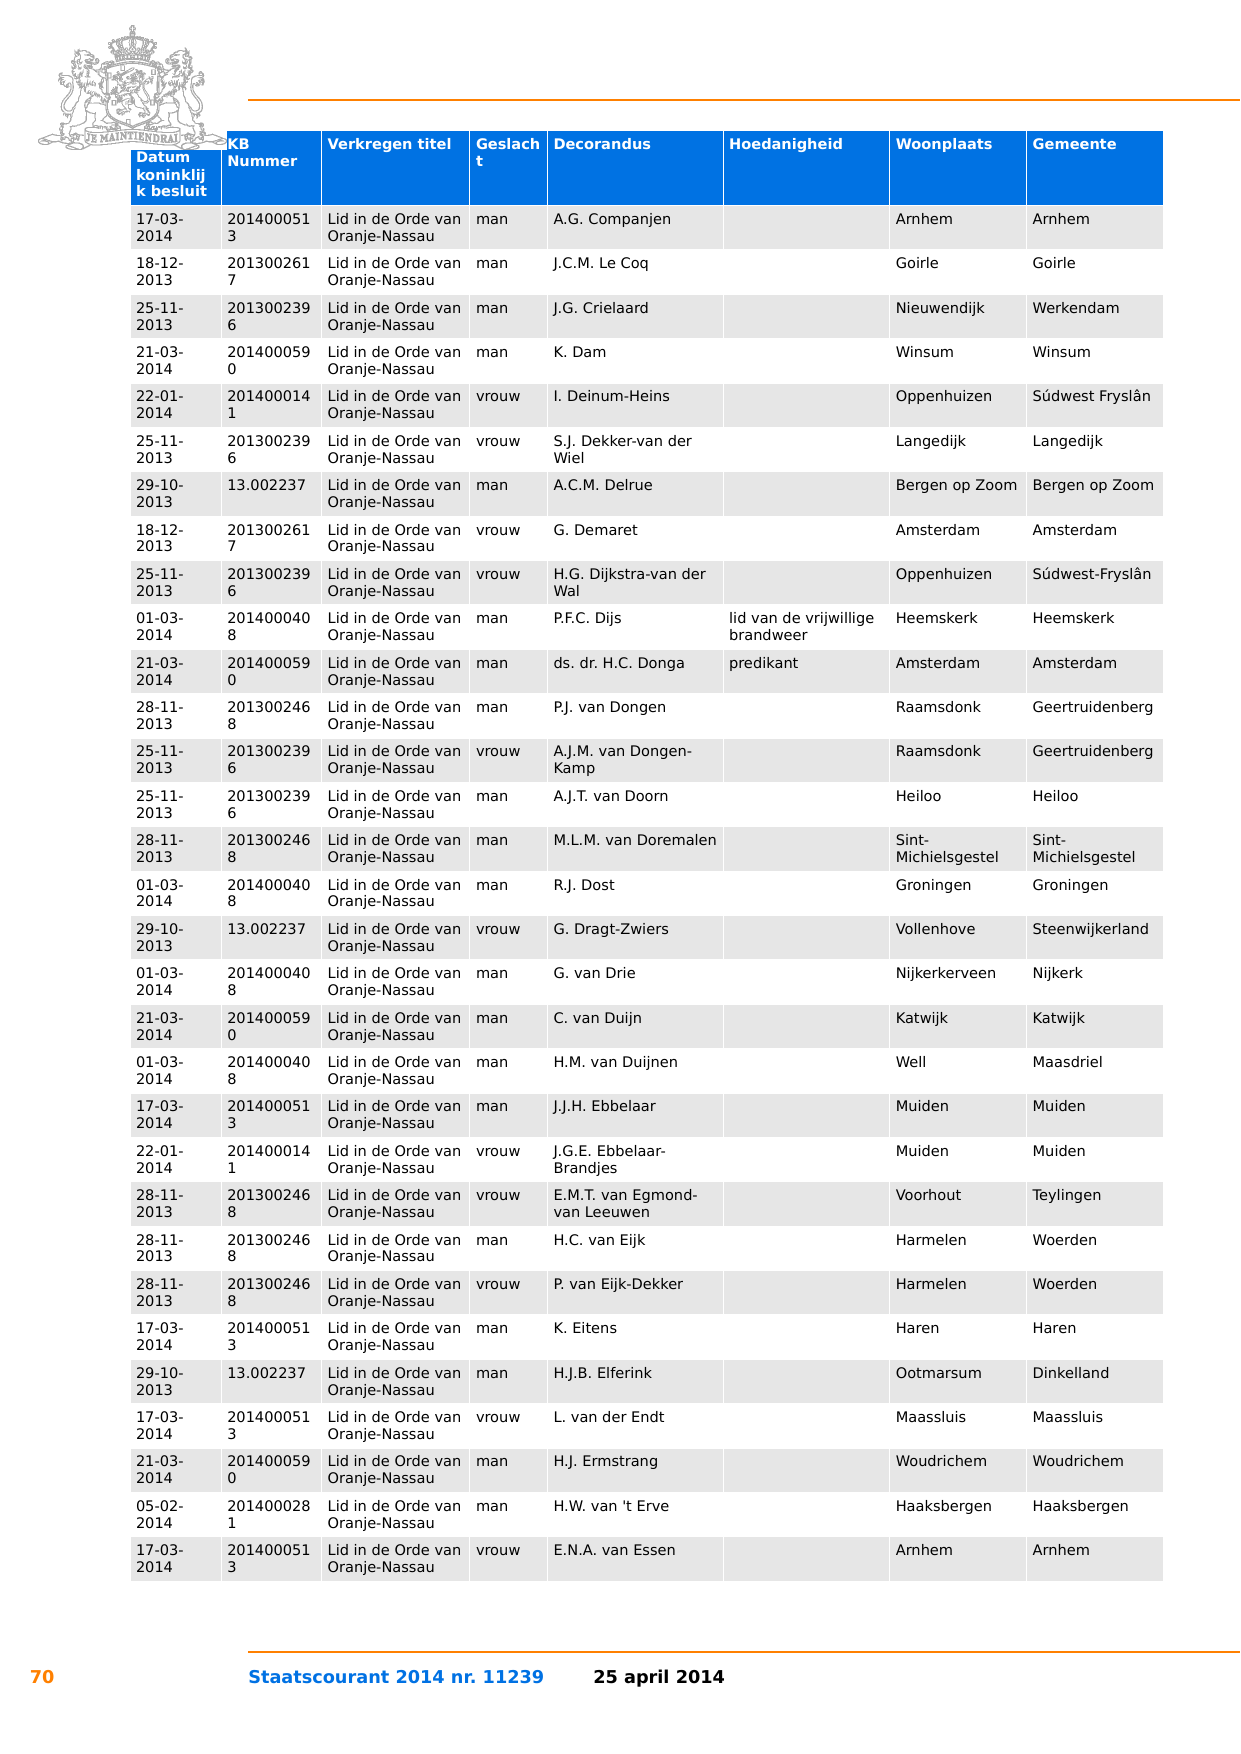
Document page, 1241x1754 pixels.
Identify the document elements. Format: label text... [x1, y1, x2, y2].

table_cell 2014000408 [222, 872, 321, 915]
table_cell man [470, 1005, 547, 1048]
table_cell 2014000408 [222, 1049, 321, 1092]
table_cell Lid in de Orde van Oranje-Nassau [322, 694, 469, 737]
table_cell Geertruidenberg [1027, 739, 1163, 782]
table_cell Haaksbergen [1027, 1493, 1163, 1536]
table_cell Lid in de Orde van Oranje-Nassau [322, 472, 469, 516]
table_cell 2014000513 [222, 1537, 321, 1581]
table_cell Lid in de Orde van Oranje-Nassau [322, 1094, 469, 1137]
table_cell Lid in de Orde van Oranje-Nassau [322, 650, 469, 693]
table_cell Arnhem [1027, 206, 1163, 249]
table_cell K. Dam [548, 339, 723, 382]
table_cell Winsum [1027, 339, 1163, 382]
table_cell [724, 339, 889, 382]
table_cell G. Demaret [548, 517, 723, 560]
table_cell G. Dragt-Zwiers [548, 916, 723, 959]
table_cell 13.002237 [222, 472, 321, 516]
table_cell [724, 250, 889, 294]
table_cell A.G. Companjen [548, 206, 723, 249]
table_cell 2014000590 [222, 339, 321, 382]
table_cell vrouw [470, 1404, 547, 1447]
table_cell lid van de vrijwillige brandweer [724, 605, 889, 649]
table_cell Arnhem [890, 1537, 1026, 1581]
table_cell Ootmarsum [890, 1360, 1026, 1403]
table_cell J.J.H. Ebbelaar [548, 1094, 723, 1137]
table_cell vrouw [470, 739, 547, 782]
table_cell 2014000408 [222, 960, 321, 1004]
table_cell 13.002237 [222, 1360, 321, 1403]
table_cell [724, 1182, 889, 1226]
table_cell man [470, 1493, 547, 1536]
table_cell Langedijk [890, 428, 1026, 471]
table_header Decorandus [548, 131, 723, 205]
table_cell Nijkerkerveen [890, 960, 1026, 1004]
table_cell vrouw [470, 517, 547, 560]
table_cell Lid in de Orde van Oranje-Nassau [322, 339, 469, 382]
table_cell H.C. van Eijk [548, 1227, 723, 1270]
table_cell [724, 1049, 889, 1092]
table_cell man [470, 472, 547, 516]
table_cell Katwijk [1027, 1005, 1163, 1048]
table_cell Lid in de Orde van Oranje-Nassau [322, 1138, 469, 1181]
table_cell Lid in de Orde van Oranje-Nassau [322, 739, 469, 782]
table_cell vrouw [470, 916, 547, 959]
table_cell [724, 1138, 889, 1181]
table_cell Teylingen [1027, 1182, 1163, 1226]
table_header Geslacht [470, 131, 547, 205]
table_cell 22-01-2014 [131, 1138, 221, 1181]
table_cell Súdwest-Fryslân [1027, 561, 1163, 604]
table_cell Heemskerk [1027, 605, 1163, 649]
table_cell 28-11-2013 [131, 694, 221, 737]
table_cell 2014000513 [222, 1404, 321, 1447]
table_cell man [470, 206, 547, 249]
table_cell vrouw [470, 428, 547, 471]
table_cell Lid in de Orde van Oranje-Nassau [322, 783, 469, 826]
table_cell 2014000590 [222, 1449, 321, 1492]
table_cell 17-03-2014 [131, 206, 221, 249]
table_cell Maassluis [1027, 1404, 1163, 1447]
table_cell 01-03-2014 [131, 605, 221, 649]
table_cell P. van Eijk-Dekker [548, 1271, 723, 1314]
table_cell Geertruidenberg [1027, 694, 1163, 737]
table_cell 2013002396 [222, 428, 321, 471]
table_cell E.N.A. van Essen [548, 1537, 723, 1581]
table_cell Bergen op Zoom [1027, 472, 1163, 516]
table_cell 25-11-2013 [131, 561, 221, 604]
table_cell Langedijk [1027, 428, 1163, 471]
table_cell 2013002468 [222, 1227, 321, 1270]
table_cell L. van der Endt [548, 1404, 723, 1447]
table_cell Werkendam [1027, 295, 1163, 338]
table_cell 01-03-2014 [131, 1049, 221, 1092]
table_cell 2013002468 [222, 1182, 321, 1226]
table_cell 01-03-2014 [131, 960, 221, 1004]
table_cell man [470, 605, 547, 649]
table_cell [724, 428, 889, 471]
table_cell Groningen [1027, 872, 1163, 915]
table_cell 21-03-2014 [131, 339, 221, 382]
table_cell Sint-Michielsgestel [1027, 827, 1163, 871]
table_cell M.L.M. van Doremalen [548, 827, 723, 871]
table_cell Lid in de Orde van Oranje-Nassau [322, 827, 469, 871]
table_cell man [470, 872, 547, 915]
table_cell Lid in de Orde van Oranje-Nassau [322, 250, 469, 294]
table_cell Lid in de Orde van Oranje-Nassau [322, 872, 469, 915]
table_cell Lid in de Orde van Oranje-Nassau [322, 1271, 469, 1314]
table_cell Súdwest Fryslân [1027, 384, 1163, 427]
table_cell man [470, 827, 547, 871]
table_cell Muiden [890, 1094, 1026, 1137]
table_cell Lid in de Orde van Oranje-Nassau [322, 428, 469, 471]
table_cell Maasdriel [1027, 1049, 1163, 1092]
table_cell Dinkelland [1027, 1360, 1163, 1403]
table_header Verkregen titel [322, 131, 469, 205]
table_cell Lid in de Orde van Oranje-Nassau [322, 916, 469, 959]
table_cell H.J. Ermstrang [548, 1449, 723, 1492]
table_cell S.J. Dekker-van der Wiel [548, 428, 723, 471]
table_cell man [470, 1227, 547, 1270]
table_cell H.J.B. Elferink [548, 1360, 723, 1403]
table_cell Lid in de Orde van Oranje-Nassau [322, 384, 469, 427]
table_cell 17-03-2014 [131, 1537, 221, 1581]
table_cell A.C.M. Delrue [548, 472, 723, 516]
table_cell Lid in de Orde van Oranje-Nassau [322, 1360, 469, 1403]
table_cell Nieuwendijk [890, 295, 1026, 338]
table_cell J.G.E. Ebbelaar-Brandjes [548, 1138, 723, 1181]
table_cell 25-11-2013 [131, 739, 221, 782]
table_cell 2013002396 [222, 739, 321, 782]
table_cell [724, 960, 889, 1004]
table_cell Amsterdam [1027, 517, 1163, 560]
table_cell vrouw [470, 1182, 547, 1226]
table_cell [724, 1227, 889, 1270]
table_cell Lid in de Orde van Oranje-Nassau [322, 561, 469, 604]
table_cell 18-12-2013 [131, 517, 221, 560]
table_cell 22-01-2014 [131, 384, 221, 427]
table_cell ds. dr. H.C. Donga [548, 650, 723, 693]
table_cell Heemskerk [890, 605, 1026, 649]
table_cell [724, 783, 889, 826]
table_cell Woerden [1027, 1271, 1163, 1314]
table_cell Oppenhuizen [890, 561, 1026, 604]
table_cell Oppenhuizen [890, 384, 1026, 427]
table_cell J.G. Crielaard [548, 295, 723, 338]
table_cell J.C.M. Le Coq [548, 250, 723, 294]
table_cell G. van Drie [548, 960, 723, 1004]
table_cell 2014000590 [222, 1005, 321, 1048]
table_cell 2014000513 [222, 1094, 321, 1137]
table_cell Lid in de Orde van Oranje-Nassau [322, 1537, 469, 1581]
table_cell R.J. Dost [548, 872, 723, 915]
table_cell Muiden [890, 1138, 1026, 1181]
table_cell Amsterdam [1027, 650, 1163, 693]
table_cell man [470, 250, 547, 294]
table_cell Lid in de Orde van Oranje-Nassau [322, 1493, 469, 1536]
table_cell Bergen op Zoom [890, 472, 1026, 516]
table_cell 2013002468 [222, 827, 321, 871]
table_cell P.J. van Dongen [548, 694, 723, 737]
table_cell Groningen [890, 872, 1026, 915]
table_cell Goirle [1027, 250, 1163, 294]
table_cell Amsterdam [890, 517, 1026, 560]
table_cell 2014000513 [222, 206, 321, 249]
table_cell 28-11-2013 [131, 827, 221, 871]
table_cell [724, 1360, 889, 1403]
table_cell [724, 384, 889, 427]
table_cell 13.002237 [222, 916, 321, 959]
table_cell Well [890, 1049, 1026, 1092]
table_cell 21-03-2014 [131, 650, 221, 693]
table_cell 29-10-2013 [131, 472, 221, 516]
table_cell Lid in de Orde van Oranje-Nassau [322, 1315, 469, 1359]
table_cell 17-03-2014 [131, 1094, 221, 1137]
table_cell Arnhem [1027, 1537, 1163, 1581]
table_cell P.F.C. Dijs [548, 605, 723, 649]
table_cell [724, 916, 889, 959]
table_cell 25-11-2013 [131, 428, 221, 471]
table_cell 17-03-2014 [131, 1404, 221, 1447]
table_cell 29-10-2013 [131, 1360, 221, 1403]
table_cell vrouw [470, 1271, 547, 1314]
table_cell man [470, 1360, 547, 1403]
table_cell Voorhout [890, 1182, 1026, 1226]
table_cell [724, 472, 889, 516]
table_cell C. van Duijn [548, 1005, 723, 1048]
table_header Gemeente [1027, 131, 1163, 205]
table_cell man [470, 694, 547, 737]
table_cell [724, 1537, 889, 1581]
table_cell 28-11-2013 [131, 1227, 221, 1270]
table_cell [724, 827, 889, 871]
table_cell Lid in de Orde van Oranje-Nassau [322, 1404, 469, 1447]
table_cell Heiloo [1027, 783, 1163, 826]
table_cell 18-12-2013 [131, 250, 221, 294]
table_cell [724, 1493, 889, 1536]
table_cell Goirle [890, 250, 1026, 294]
table_cell [724, 1005, 889, 1048]
table_cell vrouw [470, 1537, 547, 1581]
table_cell Lid in de Orde van Oranje-Nassau [322, 1005, 469, 1048]
table_cell [724, 206, 889, 249]
table_cell Woudrichem [890, 1449, 1026, 1492]
table_cell 2013002617 [222, 517, 321, 560]
table_cell Raamsdonk [890, 694, 1026, 737]
table_cell Muiden [1027, 1094, 1163, 1137]
table_cell Steenwijkerland [1027, 916, 1163, 959]
table_header KB Nummer [222, 131, 321, 205]
table_cell [724, 1315, 889, 1359]
table_cell man [470, 1315, 547, 1359]
table_cell 21-03-2014 [131, 1005, 221, 1048]
table_cell [724, 739, 889, 782]
table_cell Lid in de Orde van Oranje-Nassau [322, 1182, 469, 1226]
table_cell Vollenhove [890, 916, 1026, 959]
table_cell man [470, 783, 547, 826]
table_cell Haren [1027, 1315, 1163, 1359]
table_cell Lid in de Orde van Oranje-Nassau [322, 295, 469, 338]
table_cell [724, 295, 889, 338]
table_cell A.J.T. van Doorn [548, 783, 723, 826]
table_cell Lid in de Orde van Oranje-Nassau [322, 960, 469, 1004]
table_cell Winsum [890, 339, 1026, 382]
table_cell man [470, 295, 547, 338]
table_cell 01-03-2014 [131, 872, 221, 915]
table_cell man [470, 1449, 547, 1492]
table_header Hoedanigheid [724, 131, 889, 205]
table_cell vrouw [470, 384, 547, 427]
table_cell man [470, 960, 547, 1004]
table_cell 2013002396 [222, 295, 321, 338]
table_cell 25-11-2013 [131, 295, 221, 338]
table_cell [724, 1094, 889, 1137]
table_cell vrouw [470, 561, 547, 604]
table_cell Harmelen [890, 1271, 1026, 1314]
table_cell H.W. van 't Erve [548, 1493, 723, 1536]
table_cell Heiloo [890, 783, 1026, 826]
table_cell Woerden [1027, 1227, 1163, 1270]
table_cell Raamsdonk [890, 739, 1026, 782]
table_cell Harmelen [890, 1227, 1026, 1270]
table_cell Muiden [1027, 1138, 1163, 1181]
table_cell 17-03-2014 [131, 1315, 221, 1359]
table_cell Lid in de Orde van Oranje-Nassau [322, 1049, 469, 1092]
table_cell [724, 872, 889, 915]
table_cell 2014000281 [222, 1493, 321, 1536]
table_cell predikant [724, 650, 889, 693]
table_cell I. Deinum-Heins [548, 384, 723, 427]
table_cell [724, 1271, 889, 1314]
table_cell 2013002396 [222, 561, 321, 604]
table_cell vrouw [470, 1138, 547, 1181]
table_cell 21-03-2014 [131, 1449, 221, 1492]
table_cell 2013002396 [222, 783, 321, 826]
table_cell 28-11-2013 [131, 1182, 221, 1226]
table_cell Sint-Michielsgestel [890, 827, 1026, 871]
table_cell 2014000408 [222, 605, 321, 649]
table_cell 05-02-2014 [131, 1493, 221, 1536]
table_cell 2013002468 [222, 1271, 321, 1314]
table_cell Lid in de Orde van Oranje-Nassau [322, 206, 469, 249]
table_cell man [470, 1049, 547, 1092]
table_cell Nijkerk [1027, 960, 1163, 1004]
table_cell Haaksbergen [890, 1493, 1026, 1536]
table_cell E.M.T. van Egmond-van Leeuwen [548, 1182, 723, 1226]
table_cell 2013002617 [222, 250, 321, 294]
table_cell 25-11-2013 [131, 783, 221, 826]
table_cell 2014000141 [222, 384, 321, 427]
table_cell [724, 561, 889, 604]
table_cell Lid in de Orde van Oranje-Nassau [322, 605, 469, 649]
table_cell 28-11-2013 [131, 1271, 221, 1314]
table_cell [724, 517, 889, 560]
table_cell A.J.M. van Dongen-Kamp [548, 739, 723, 782]
table_cell man [470, 339, 547, 382]
table_cell Amsterdam [890, 650, 1026, 693]
table_cell Maassluis [890, 1404, 1026, 1447]
table_cell 29-10-2013 [131, 916, 221, 959]
table_header Woonplaats [890, 131, 1026, 205]
table_cell Haren [890, 1315, 1026, 1359]
table_cell Katwijk [890, 1005, 1026, 1048]
table_cell [724, 1449, 889, 1492]
table_cell 2014000590 [222, 650, 321, 693]
table_cell man [470, 650, 547, 693]
picture [38, 25, 227, 150]
table_cell Lid in de Orde van Oranje-Nassau [322, 1449, 469, 1492]
table_cell man [470, 1094, 547, 1137]
table_cell 2014000513 [222, 1315, 321, 1359]
table_cell Arnhem [890, 206, 1026, 249]
table_cell Lid in de Orde van Oranje-Nassau [322, 1227, 469, 1270]
table_cell K. Eitens [548, 1315, 723, 1359]
table_cell H.G. Dijkstra-van der Wal [548, 561, 723, 604]
table_cell 2014000141 [222, 1138, 321, 1181]
table_cell 2013002468 [222, 694, 321, 737]
table_cell Woudrichem [1027, 1449, 1163, 1492]
table_cell [724, 1404, 889, 1447]
table_cell [724, 694, 889, 737]
table_header Datum koninklijk besluit [131, 150, 221, 205]
table_cell Lid in de Orde van Oranje-Nassau [322, 517, 469, 560]
table_cell H.M. van Duijnen [548, 1049, 723, 1092]
